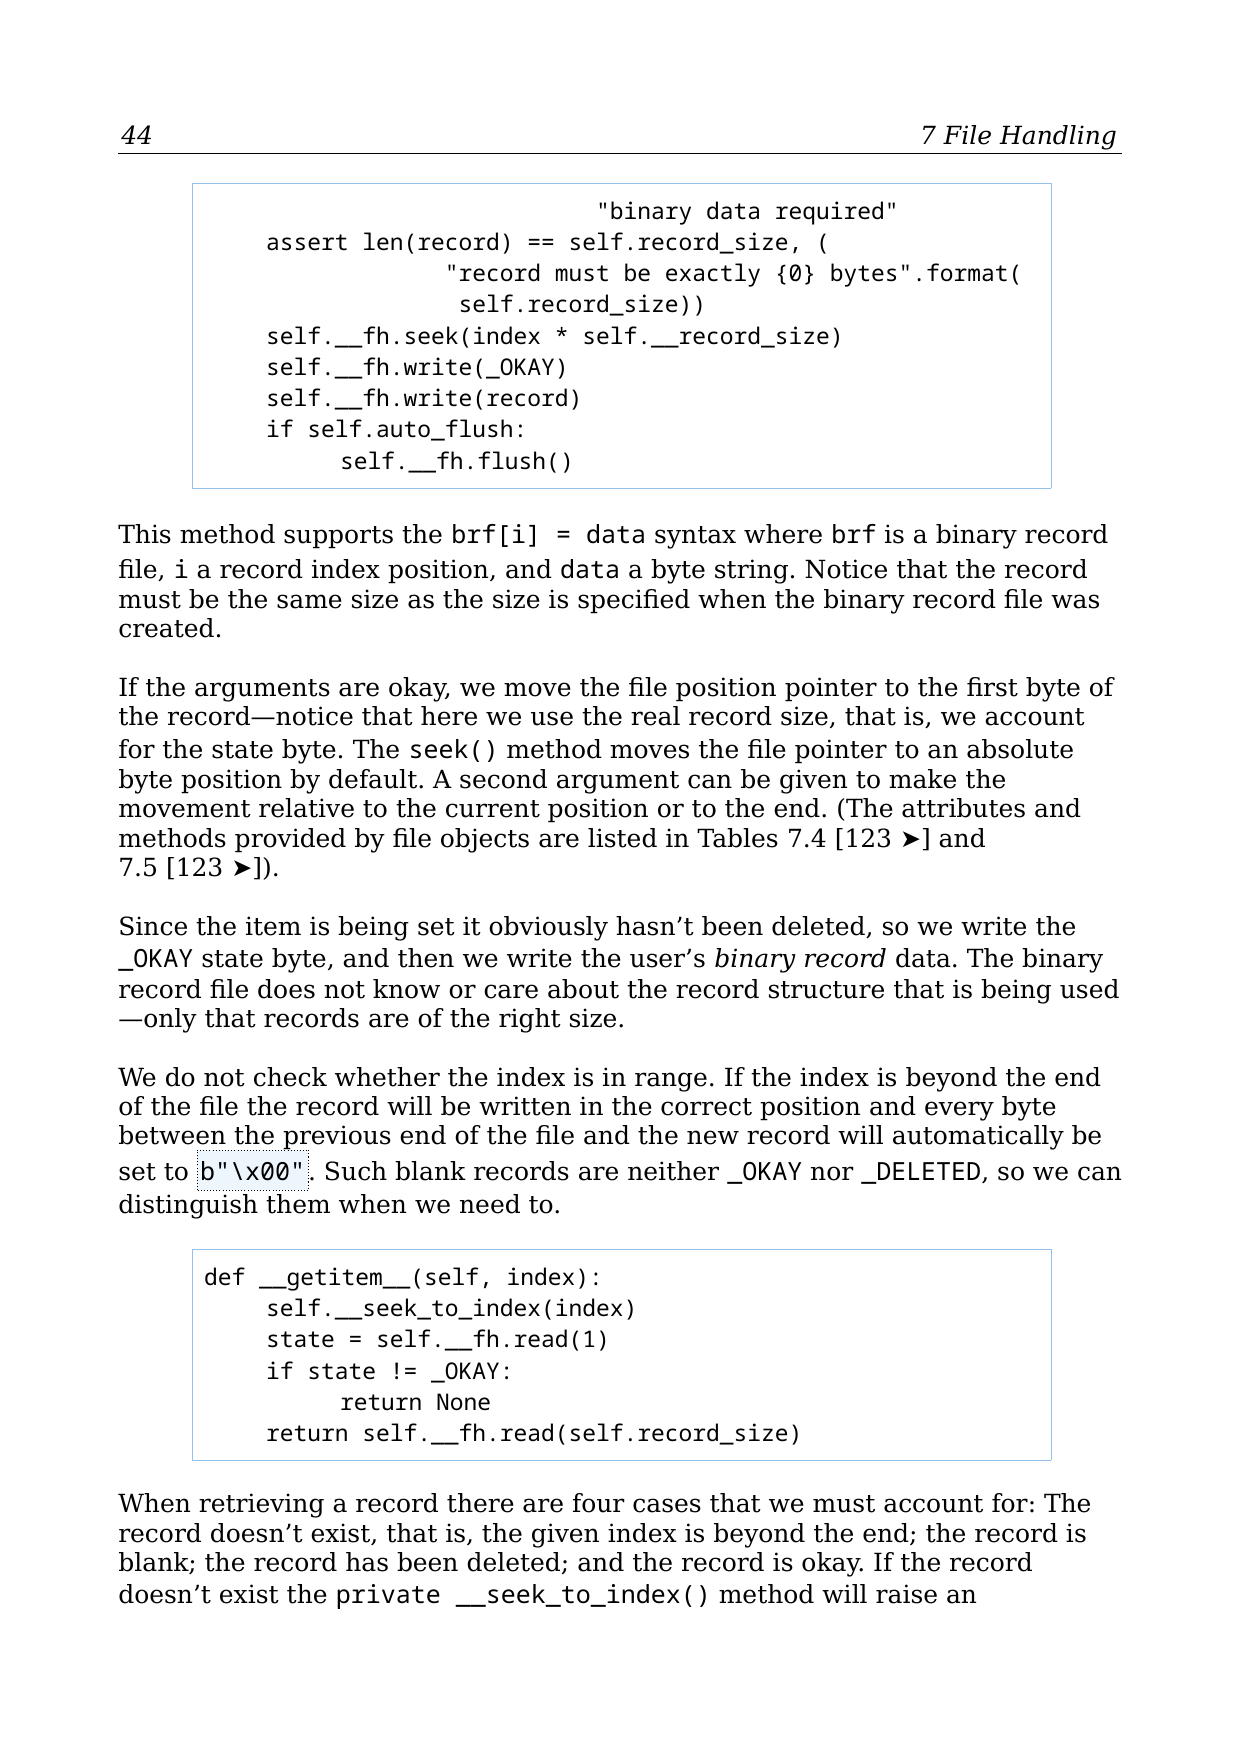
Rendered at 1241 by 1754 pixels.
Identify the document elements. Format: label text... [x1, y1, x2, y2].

text self.__fh.write(record) [193, 370, 1051, 401]
text If the arguments are okay, we move the file position pointer to the first byte of the record—notice that here we use the real record size, that is, we account for the state byte. The seek() method moves the file pointer to an absolute byte position by default. A second argument can be given to make the movement relative to the current position or to the end. (The attributes and methods provided by file objects are listed in Tables 7.4 [123 ➤] and 7.5 [123 ➤]). [118, 673, 1122, 882]
text self.__fh.write(_OKAY) [193, 339, 1051, 370]
text assert len(record) == self.record_size, ( [193, 214, 1051, 245]
text if self.auto_flush: [193, 401, 1051, 433]
text self.record_size)) [193, 276, 1051, 308]
text if state != _OKAY: [193, 1343, 1051, 1374]
text state = self.__fh.read(1) [193, 1311, 1051, 1343]
text This method supports the brf[i] = data syntax where brf is a binary record file, i a record index position, and data a byte string. Notice that the record must be the same size as the size is specified when the binary record file was created. [118, 517, 1122, 644]
text Since the item is being set it obviously hasn’t been deleted, so we write the _OKAY state byte, and then we write the user’s binary record data. The binary record file does not know or care about the record structure that is being used—only that records are of the right size. [118, 912, 1122, 1033]
text self.__seek_to_index(index) [193, 1280, 1051, 1311]
text "record must be exactly {0} bytes".format( [193, 245, 1051, 276]
text return self.__fh.read(self.record_size) [193, 1405, 1051, 1460]
text We do not check whether the index is in range. If the index is beyond the end of the file the record will be written in the correct position and every byte between the previous end of the file and the new record will automatically be set to b"\x00". Such blank records are neither _OKAY nor _DELETED, so we can distinguish them when we need to. [118, 1063, 1122, 1219]
text self.__fh.seek(index * self.__record_size) [193, 308, 1051, 339]
text return None [193, 1374, 1051, 1405]
text def __getitem__(self, index): [193, 1250, 1051, 1280]
text "binary data required" [193, 184, 1051, 214]
text When retrieving a record there are four cases that we must account for: The record doesn’t exist, that is, the given index is beyond the end; the record is blank; the record has been deleted; and the record is okay. If the record doesn’t exist the private __seek_to_index() method will raise an [118, 1490, 1122, 1611]
text self.__fh.flush() [193, 433, 1051, 488]
